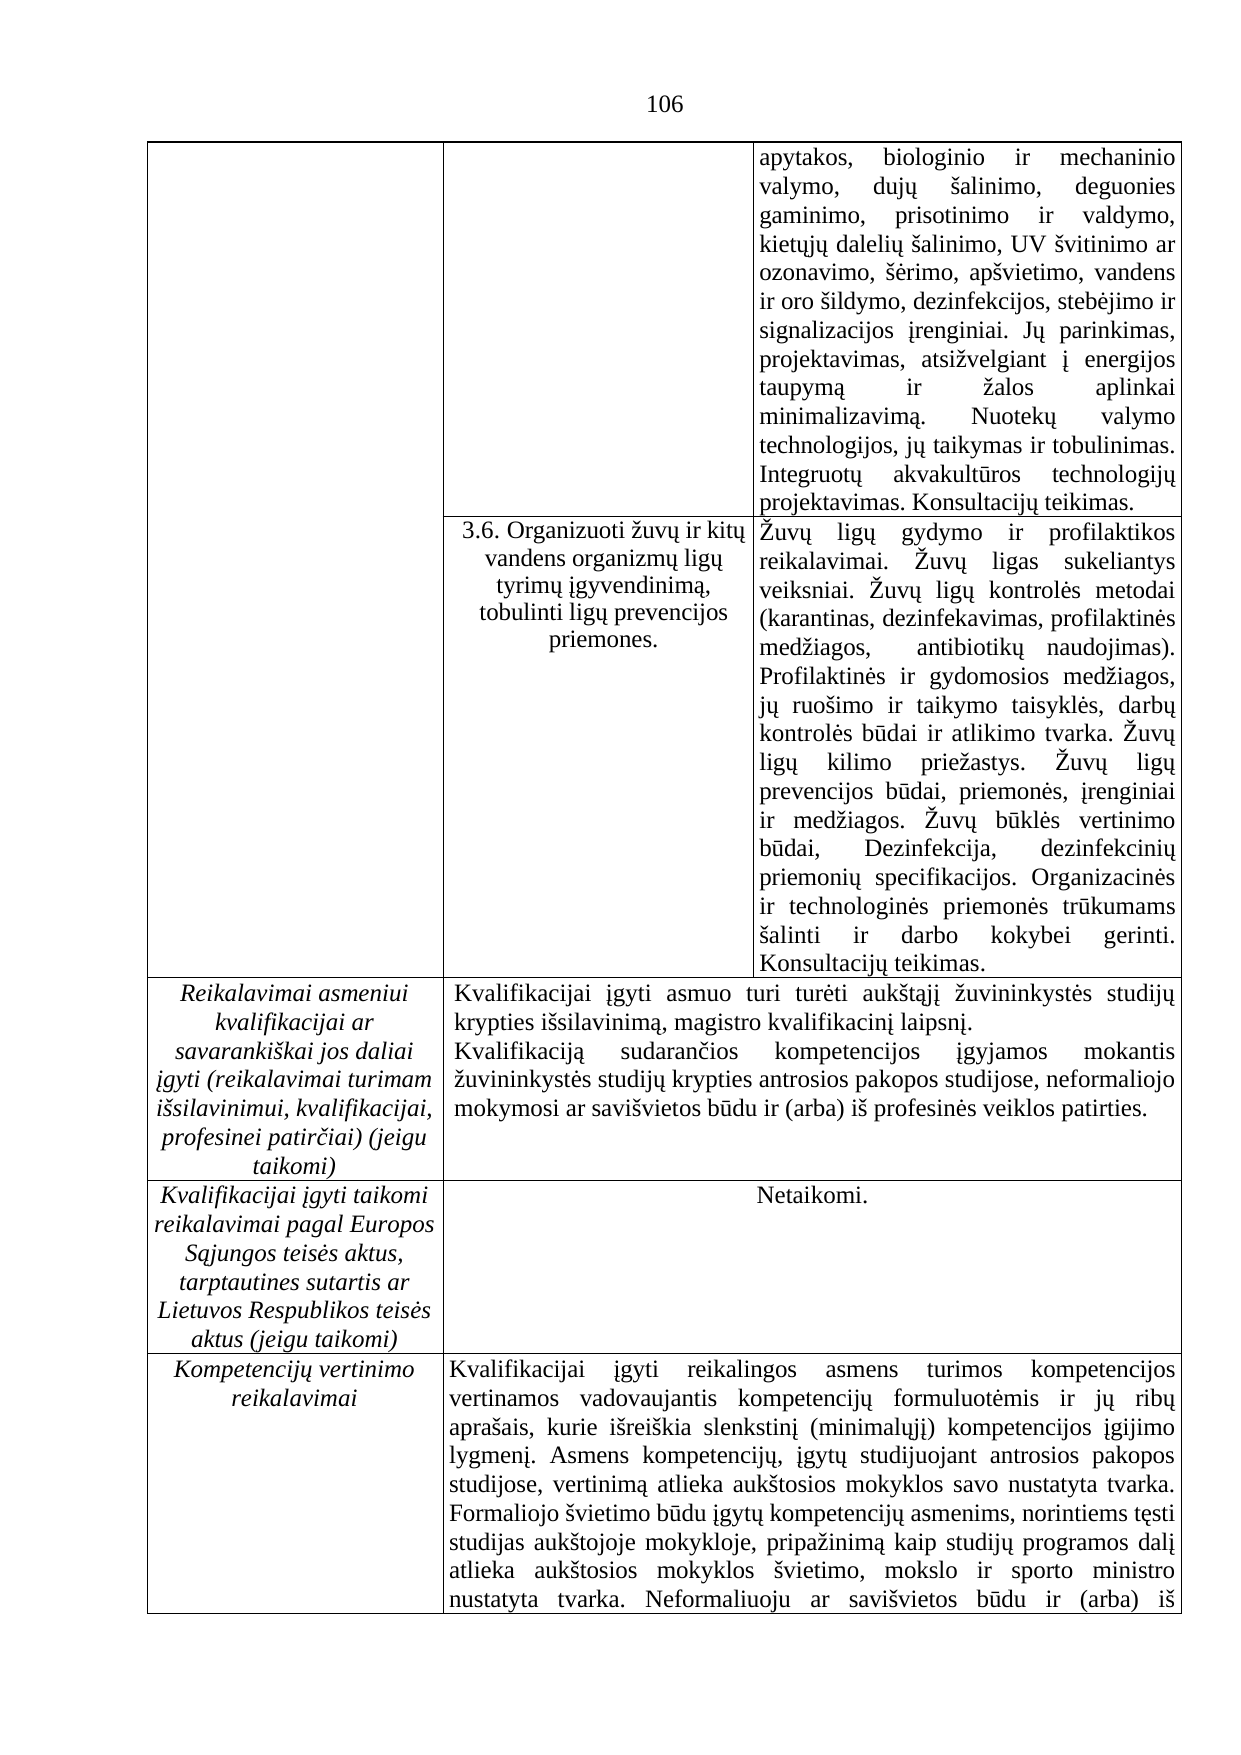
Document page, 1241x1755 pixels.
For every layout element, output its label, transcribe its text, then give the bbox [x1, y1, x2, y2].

table_cell 3.6. Organizuoti žuvų ir kitų vandens organizmų ligų tyrimų įgyvendinimą, tobulinti ligų prevencijos priemones. [444, 517, 753, 977]
table_cell Kvalifikacijai įgyti asmuo turi turėti aukštąjį žuvininkystės studijų krypties išsilavinimą, magistro kvalifikacinį laipsnį. Kvalifikaciją sudarančios kompetencijos įgyjamos mokantis žuvininkystės studijų krypties antrosios pakopos studijose, neformaliojo mokymosi ar savišvietos būdu ir (arba) iš profesinės veiklos patirties. [444, 978, 1181, 1179]
table_cell [148, 143, 443, 977]
table_cell apytakos, biologinio ir mechaninio valymo, dujų šalinimo, deguonies gaminimo, prisotinimo ir valdymo, kietųjų dalelių šalinimo, UV švitinimo ar ozonavimo, šėrimo, apšvietimo, vandens ir oro šildymo, dezinfekcijos, stebėjimo ir signalizacijos įrenginiai. Jų parinkimas, projektavimas, atsižvelgiant į energijos taupymą ir žalos aplinkai minimalizavimą. Nuotekų valymo technologijos, jų taikymas ir tobulinimas. Integruotų akvakultūros technologijų projektavimas. Konsultacijų teikimas. [754, 143, 1181, 516]
table_cell Netaikomi. [444, 1181, 1181, 1353]
table_cell Kompetencijų vertinimo reikalavimai [148, 1354, 443, 1613]
table_cell Žuvų ligų gydymo ir profilaktikos reikalavimai. Žuvų ligas sukeliantys veiksniai. Žuvų ligų kontrolės metodai (karantinas, dezinfekavimas, profilaktinės medžiagos, antibiotikų naudojimas). Profilaktinės ir gydomosios medžiagos, jų ruošimo ir taikymo taisyklės, darbų kontrolės būdai ir atlikimo tvarka. Žuvų ligų kilimo priežastys. Žuvų ligų prevencijos būdai, priemonės, įrenginiai ir medžiagos. Žuvų būklės vertinimo būdai, Dezinfekcija, dezinfekcinių priemonių specifikacijos. Organizacinės ir technologinės priemonės trūkumams šalinti ir darbo kokybei gerinti. Konsultacijų teikimas. [754, 517, 1181, 977]
table_cell Kvalifikacijai įgyti reikalingos asmens turimos kompetencijos vertinamos vadovaujantis kompetencijų formuluotėmis ir jų ribų aprašais, kurie išreiškia slenkstinį (minimalųjį) kompetencijos įgijimo lygmenį. Asmens kompetencijų, įgytų studijuojant antrosios pakopos studijose, vertinimą atlieka aukštosios mokyklos savo nustatyta tvarka. Formaliojo švietimo būdu įgytų kompetencijų asmenims, norintiems tęsti studijas aukštojoje mokykloje, pripažinimą kaip studijų programos dalį atlieka aukštosios mokyklos švietimo, mokslo ir sporto ministro nustatyta tvarka. Neformaliuoju ar savišvietos būdu ir (arba) iš [444, 1354, 1181, 1613]
table_cell [444, 143, 753, 516]
table_cell Kvalifikacijai įgyti taikomi reikalavimai pagal Europos Sąjungos teisės aktus, tarptautines sutartis ar Lietuvos Respublikos teisės aktus (jeigu taikomi) [148, 1181, 443, 1353]
table_cell Reikalavimai asmeniui kvalifikacijai ar savarankiškai jos daliai įgyti (reikalavimai turimam išsilavinimui, kvalifikacijai, profesinei patirčiai) (jeigu taikomi) [148, 978, 443, 1179]
